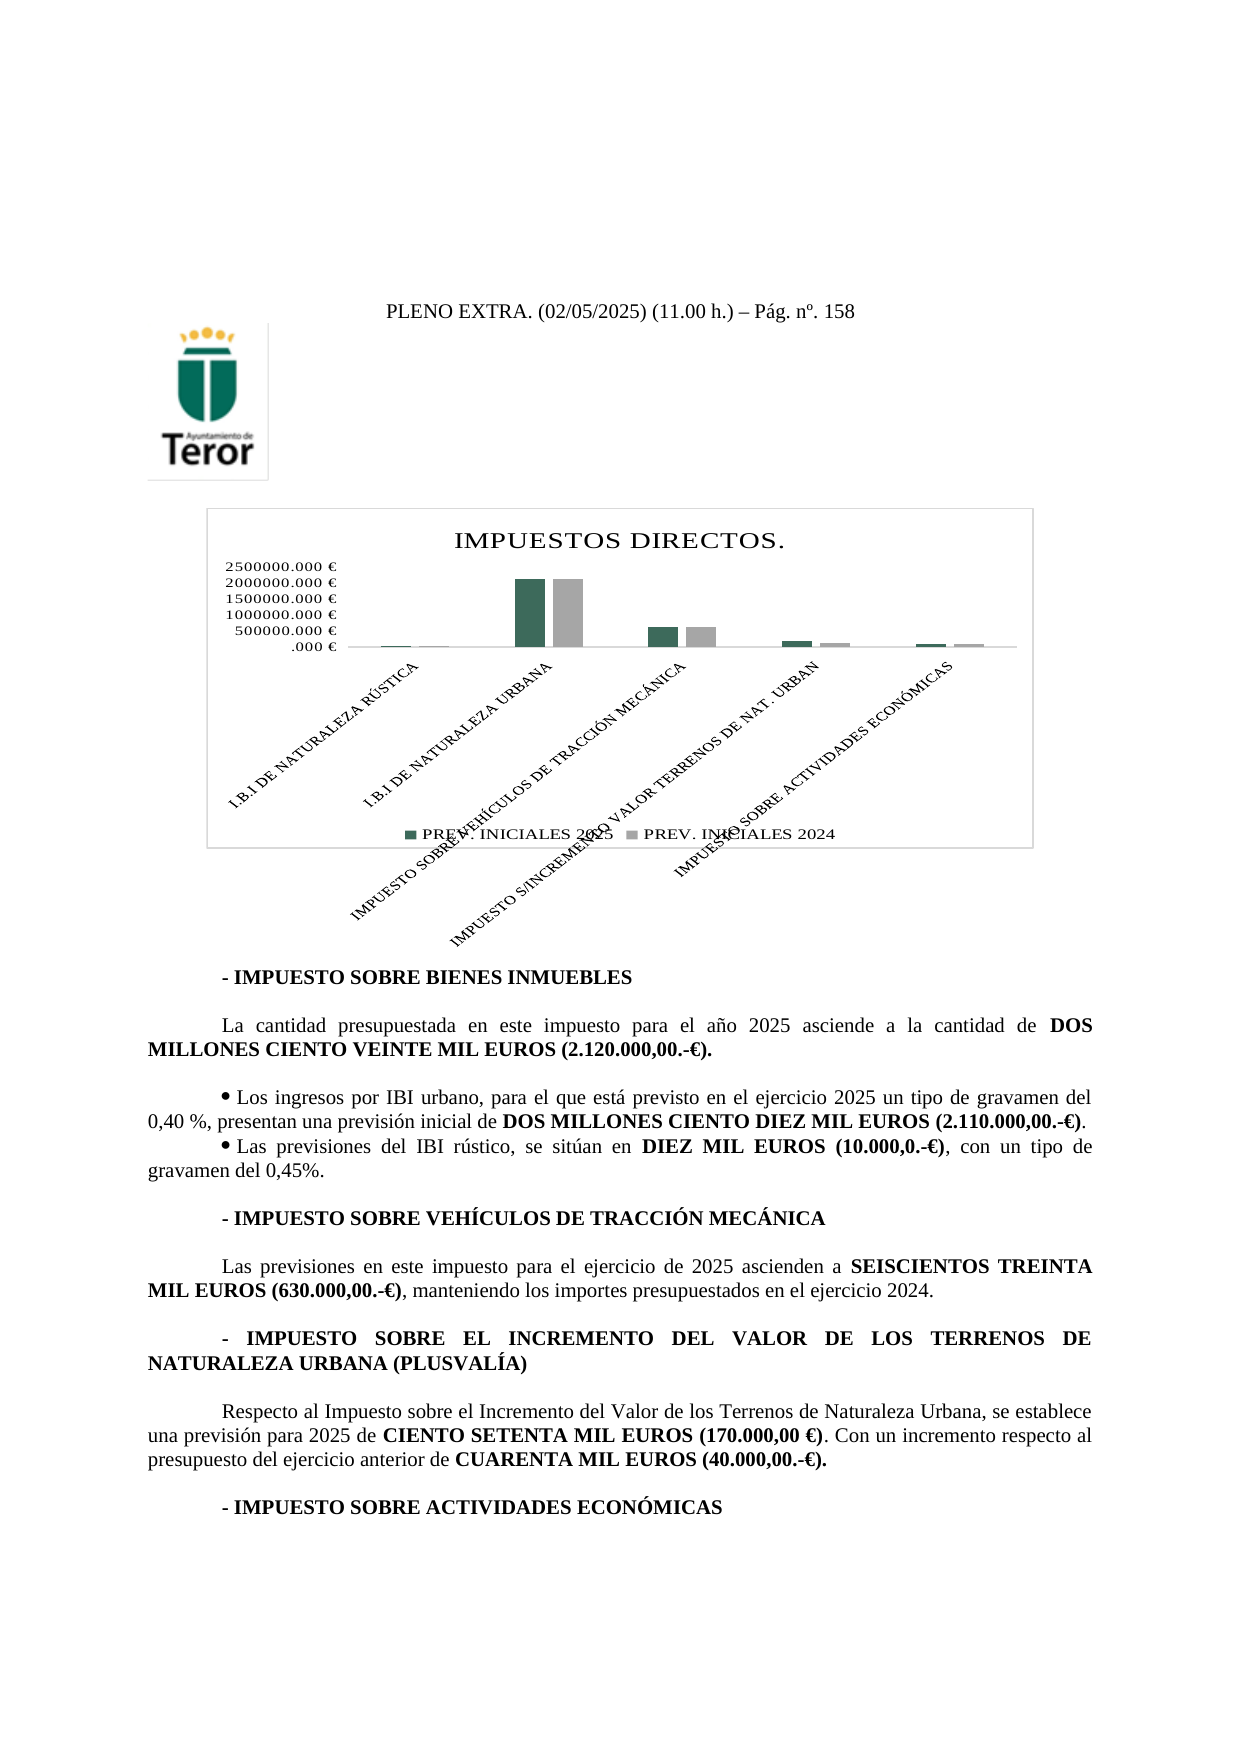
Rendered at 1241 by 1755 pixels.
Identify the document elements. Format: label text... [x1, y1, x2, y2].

text Las previsiones en este impuesto para el ejercicio de 2025 ascienden a SEISCIENTOS TREINTA MIL EUROS (630.000,00.-€), manteniendo los importes presupuestados en el ejercicio 2024. [148, 1254, 1093, 1302]
text - IMPUESTO SOBRE EL INCREMENTO DEL VALOR DE LOS TERRENOS DE NATURALEZA URBANA (PLUSVALÍA) [148, 1326, 1093, 1374]
text - IMPUESTO SOBRE BIENES INMUEBLES [148, 965, 1093, 989]
text - IMPUESTO SOBRE ACTIVIDADES ECONÓMICAS [148, 1495, 1093, 1519]
text La cantidad presupuestada en este impuesto para el año 2025 asciende a la cantidad de DOS MILLONES CIENTO VEINTE MIL EUROS (2.120.000,00.-€). [148, 1013, 1093, 1061]
text - IMPUESTO SOBRE VEHÍCULOS DE TRACCIÓN MECÁNICA [148, 1206, 1093, 1230]
list Las previsiones del IBI rústico, se sitúan en DIEZ MIL EUROS (10.000,0.-€), con un tipo de gravamen del 0,45%. [148, 1133, 1093, 1182]
text Respecto al Impuesto sobre el Incremento del Valor de los Terrenos de Naturaleza Urbana, se establece una previsión para 2025 de CIENTO SETENTA MIL EUROS (170.000,00 €). Con un incremento respecto al presupuesto del ejercicio anterior de CUARENTA MIL EUROS (40.000,00.-€). [148, 1398, 1093, 1471]
list Los ingresos por IBI urbano, para el que está previsto en el ejercicio 2025 un tipo de gravamen del 0,40 %, presentan una previsión inicial de DOS MILLONES CIENTO DIEZ MIL EUROS (2.110.000,00.-€). [148, 1085, 1093, 1133]
